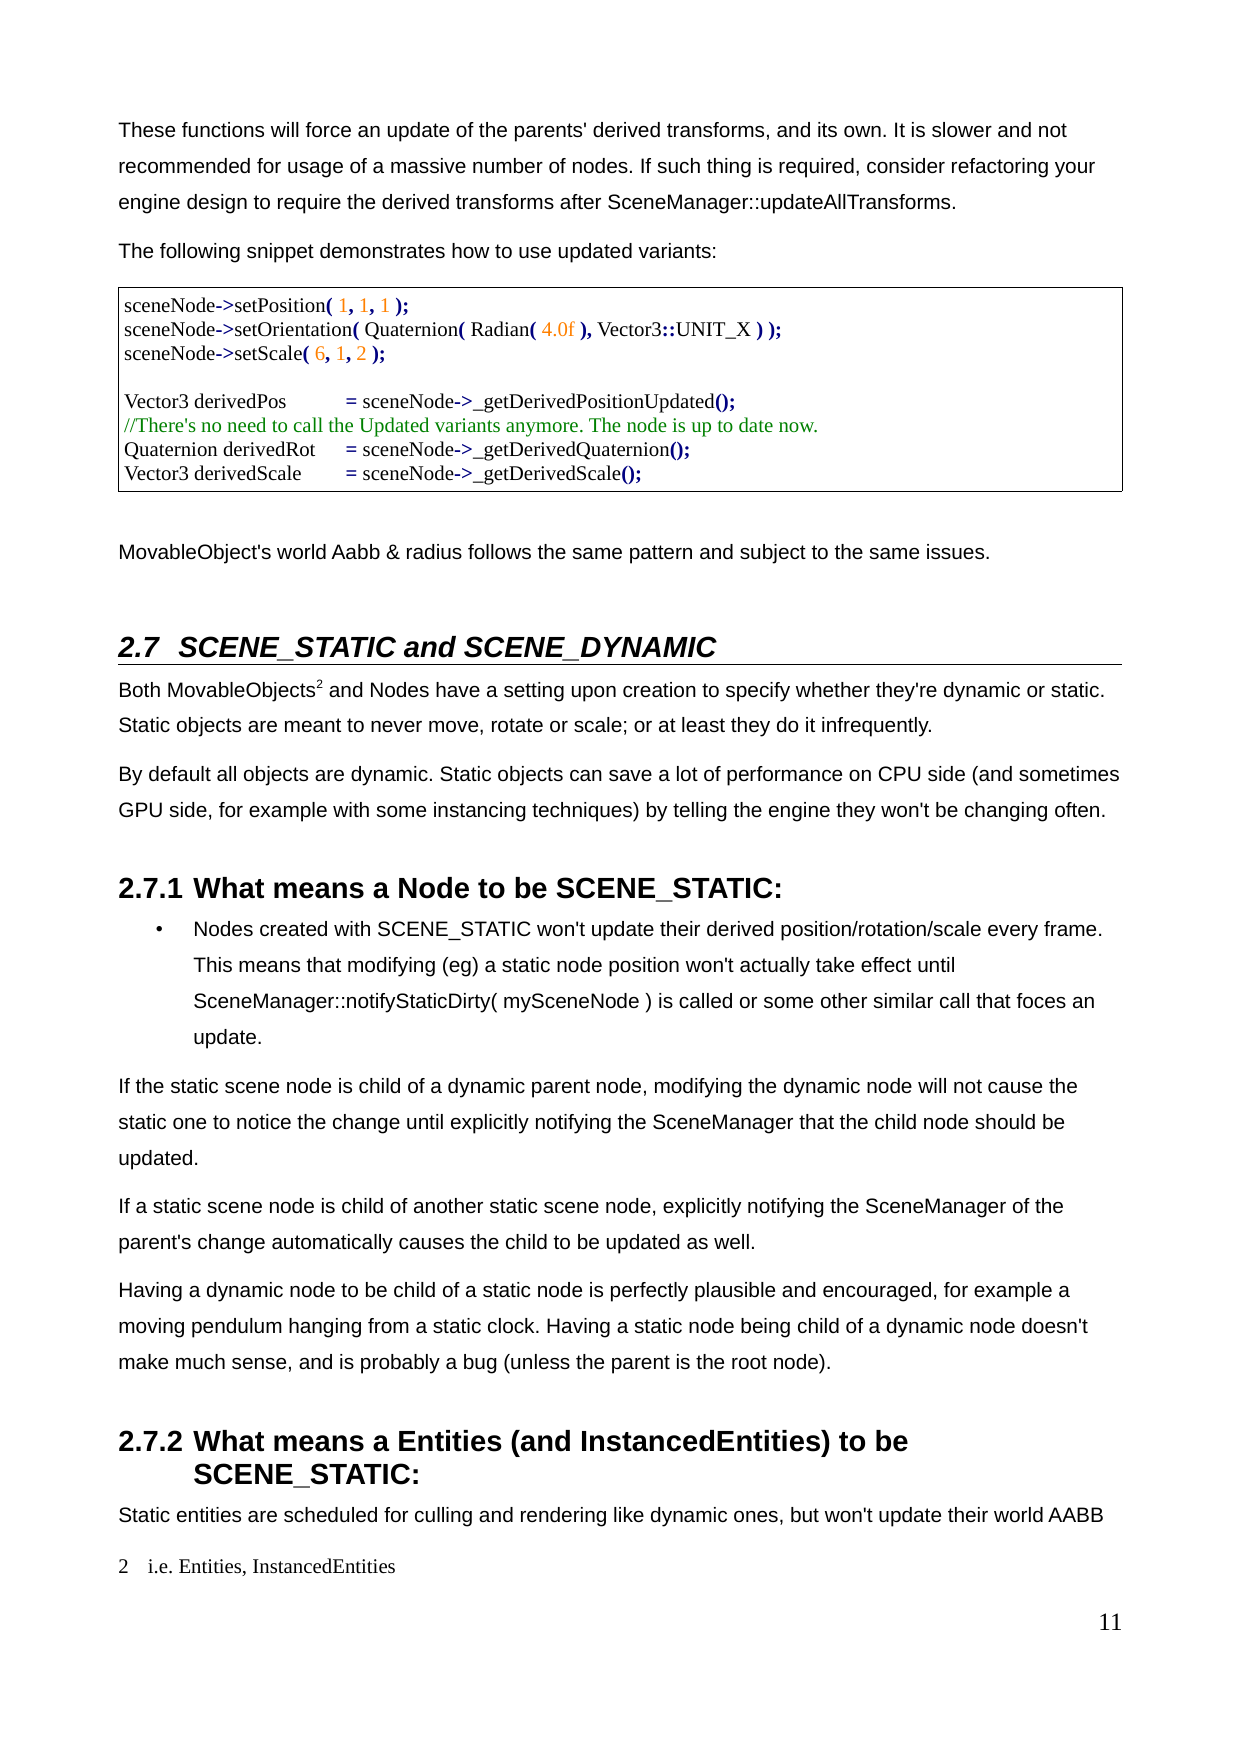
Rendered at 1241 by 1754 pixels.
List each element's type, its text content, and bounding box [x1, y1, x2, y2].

text If a static scene node is child of another static scene node, explicitly notifying the SceneManager of the parent's change automatically causes the child to be updated as well. [118, 1194, 1122, 1254]
table_header sceneNode->setPosition( 1, 1, 1 ); sceneNode->setOrientation( Quaternion( Radian( 4.0f ), Vector3::UNIT_X ) ); sceneNode->setScale( 6, 1, 2 ); Vector3 derivedPos = sceneNode->_getDerivedPositionUpdated(); //There's no need to call the Updated variants anymore. The node is up to date now. Quaternion derivedRot = sceneNode->_getDerivedQuaternion(); Vector3 derivedScale = sceneNode->_getDerivedScale(); [119, 288, 1122, 491]
text i.e. Entities, InstancedEntities [118, 1553, 1122, 1578]
text By default all objects are dynamic. Static objects can save a lot of performance on CPU side (and sometimes GPU side, for example with some instancing techniques) by telling the engine they won't be changing often. [118, 762, 1122, 822]
subtitle SCENE_STATIC and SCENE_DYNAMIC [118, 630, 1122, 664]
text Both MovableObjects and Nodes have a setting upon creation to specify whether they're dynamic or static. Static objects are meant to never move, rotate or scale; or at least they do it infrequently. [118, 677, 1122, 737]
text If the static scene node is child of a dynamic parent node, modifying the dynamic node will not cause the static one to notice the change until explicitly notifying the SceneManager that the child node should be updated. [118, 1073, 1122, 1169]
subtitle What means a Node to be SCENE_STATIC: [118, 871, 1122, 905]
text Static entities are scheduled for culling and rendering like dynamic ones, but won't update their world AABB [118, 1503, 1122, 1527]
text These functions will force an update of the parents' derived transforms, and its own. It is slower and not recommended for usage of a massive number of nodes. If such thing is required, consider refactoring your engine design to require the derived transforms after SceneManager::updateAllTransforms. [118, 118, 1122, 214]
text MovableObject's world Aabb & radius follows the same pattern and subject to the same issues. [118, 539, 1122, 563]
text The following snippet demonstrates how to use updated variants: [118, 238, 1122, 262]
subtitle What means a Entities (and InstancedEntities) to be SCENE_STATIC: [118, 1423, 1122, 1491]
text Having a dynamic node to be child of a static node is perfectly plausible and encouraged, for example a moving pendulum hanging from a static clock. Having a static node being child of a dynamic node doesn't make much sense, and is probably a bug (unless the parent is the root node). [118, 1278, 1122, 1374]
list Nodes created with SCENE_STATIC won't update their derived position/rotation/scale every frame. This means that modifying (eg) a static node position won't actually take effect until SceneManager::notifyStaticDirty( mySceneNode ) is called or some other similar call that foces an update. [156, 917, 1122, 1049]
